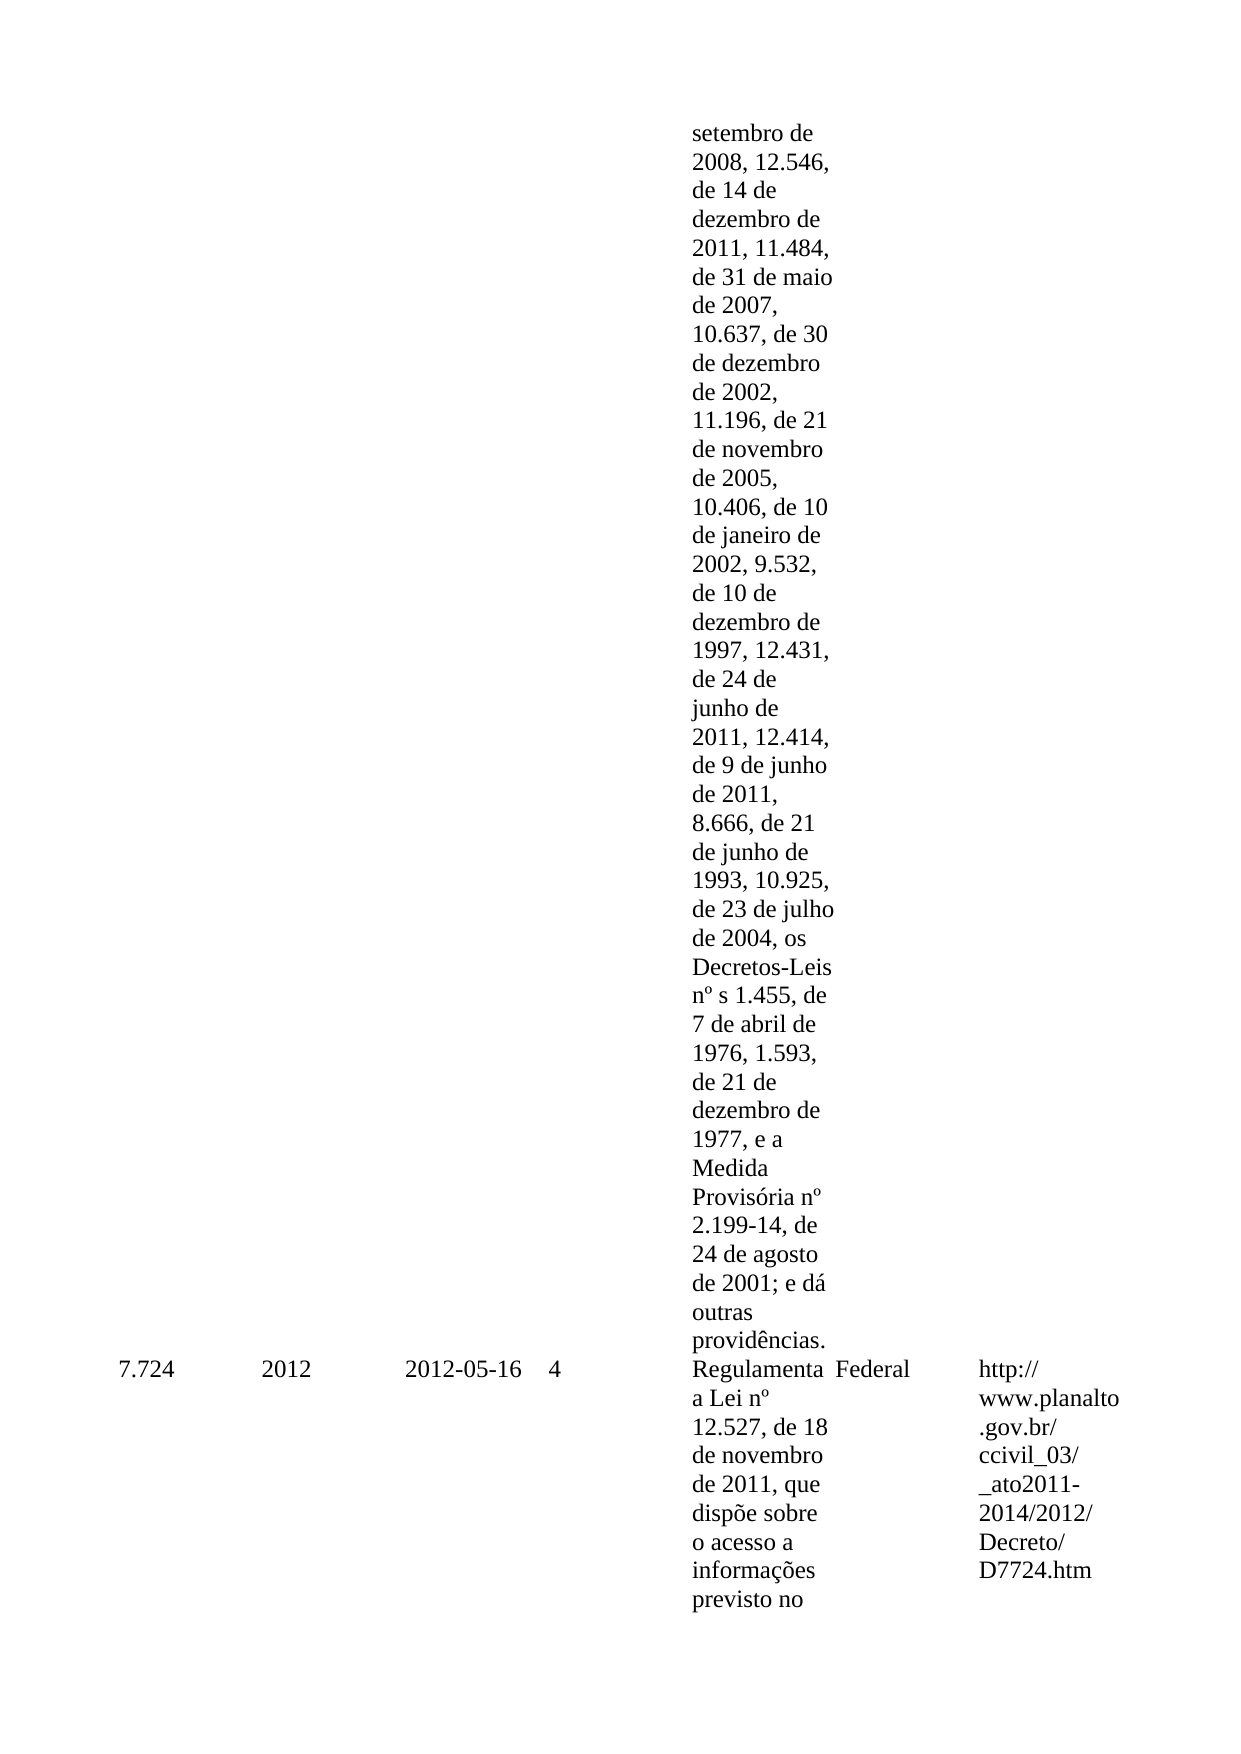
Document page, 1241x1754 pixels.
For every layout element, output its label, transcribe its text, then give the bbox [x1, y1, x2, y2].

table_cell Regulamenta a Lei nº 12.527, de 18 de novembro de 2011, que dispõe sobre o acesso a informações previsto no [692, 1354, 835, 1613]
table_cell [548, 118, 692, 1354]
table_cell 4 [548, 1354, 692, 1613]
table_cell http://www.planalto.gov.br/ccivil_03/_ato2011-2014/2012/Decreto/D7724.htm [979, 1354, 1122, 1613]
table_cell [979, 118, 1122, 1354]
table_cell [835, 118, 979, 1354]
table_cell [118, 118, 261, 1354]
table_cell [261, 118, 405, 1354]
table_cell 7.724 [118, 1354, 261, 1613]
table_cell 2012-05-16 [405, 1354, 548, 1613]
table_cell setembro de 2008, 12.546, de 14 de dezembro de 2011, 11.484, de 31 de maio de 2007, 10.637, de 30 de dezembro de 2002, 11.196, de 21 de novembro de 2005, 10.406, de 10 de janeiro de 2002, 9.532, de 10 de dezembro de 1997, 12.431, de 24 de junho de 2011, 12.414, de 9 de junho de 2011, 8.666, de 21 de junho de 1993, 10.925, de 23 de julho de 2004, os Decretos-Leis nº s 1.455, de 7 de abril de 1976, 1.593, de 21 de dezembro de 1977, e a Medida Provisória nº 2.199-14, de 24 de agosto de 2001; e dá outras providências. [692, 118, 835, 1354]
table_cell 2012 [261, 1354, 405, 1613]
table_cell [405, 118, 548, 1354]
table_cell Federal [835, 1354, 979, 1613]
